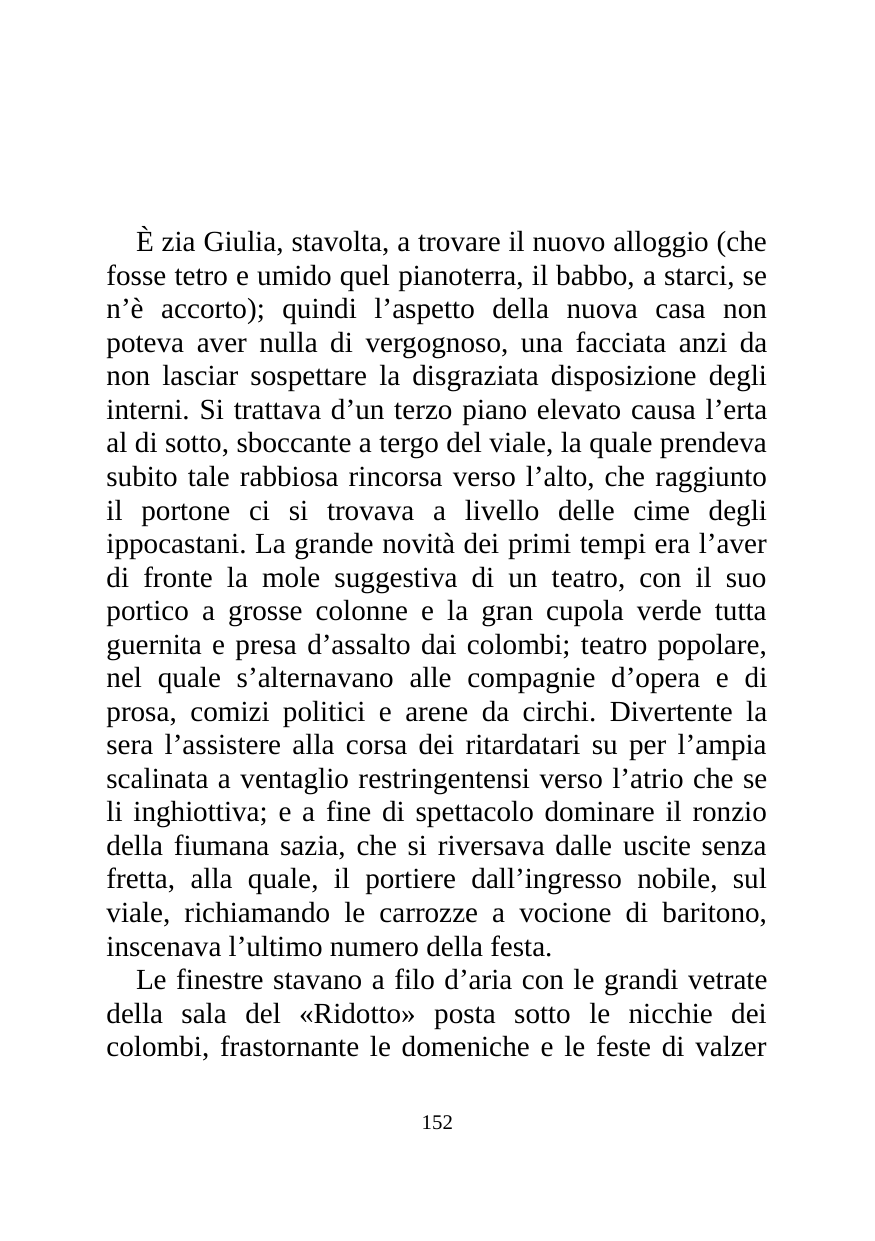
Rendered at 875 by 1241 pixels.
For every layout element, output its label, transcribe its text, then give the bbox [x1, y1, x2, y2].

text Le finestre stavano a filo d’aria con le grandi vetrate della sala del «Ridotto» posta sotto le nicchie dei colombi, frastornante le domeniche e le feste di valzer [106, 962, 768, 1063]
text È zia Giulia, stavolta, a trovare il nuovo alloggio (che fosse tetro e umido quel pianoterra, il babbo, a starci, se n’è accorto); quindi l’aspetto della nuova casa non poteva aver nulla di vergognoso, una facciata anzi da non lasciar sospettare la disgraziata disposizione degli interni. Si trattava d’un terzo piano elevato causa l’erta al di sotto, sboccante a tergo del viale, la quale prendeva subito tale rabbiosa rincorsa verso l’alto, che raggiunto il portone ci si trovava a livello delle cime degli ippocastani. La grande novità dei primi tempi era l’aver di fronte la mole suggestiva di un teatro, con il suo portico a grosse colonne e la gran cupola verde tutta guernita e presa d’assalto dai colombi; teatro popolare, nel quale s’alternavano alle compagnie d’opera e di prosa, comizi politici e arene da circhi. Divertente la sera l’assistere alla corsa dei ritardatari su per l’ampia scalinata a ventaglio restringentensi verso l’atrio che se li inghiottiva; e a fine di spettacolo dominare il ronzio della fiumana sazia, che si riversava dalle uscite senza fretta, alla quale, il portiere dall’ingresso nobile, sul viale, richiamando le carrozze a vocione di baritono, inscenava l’ultimo numero della festa. [106, 224, 768, 962]
